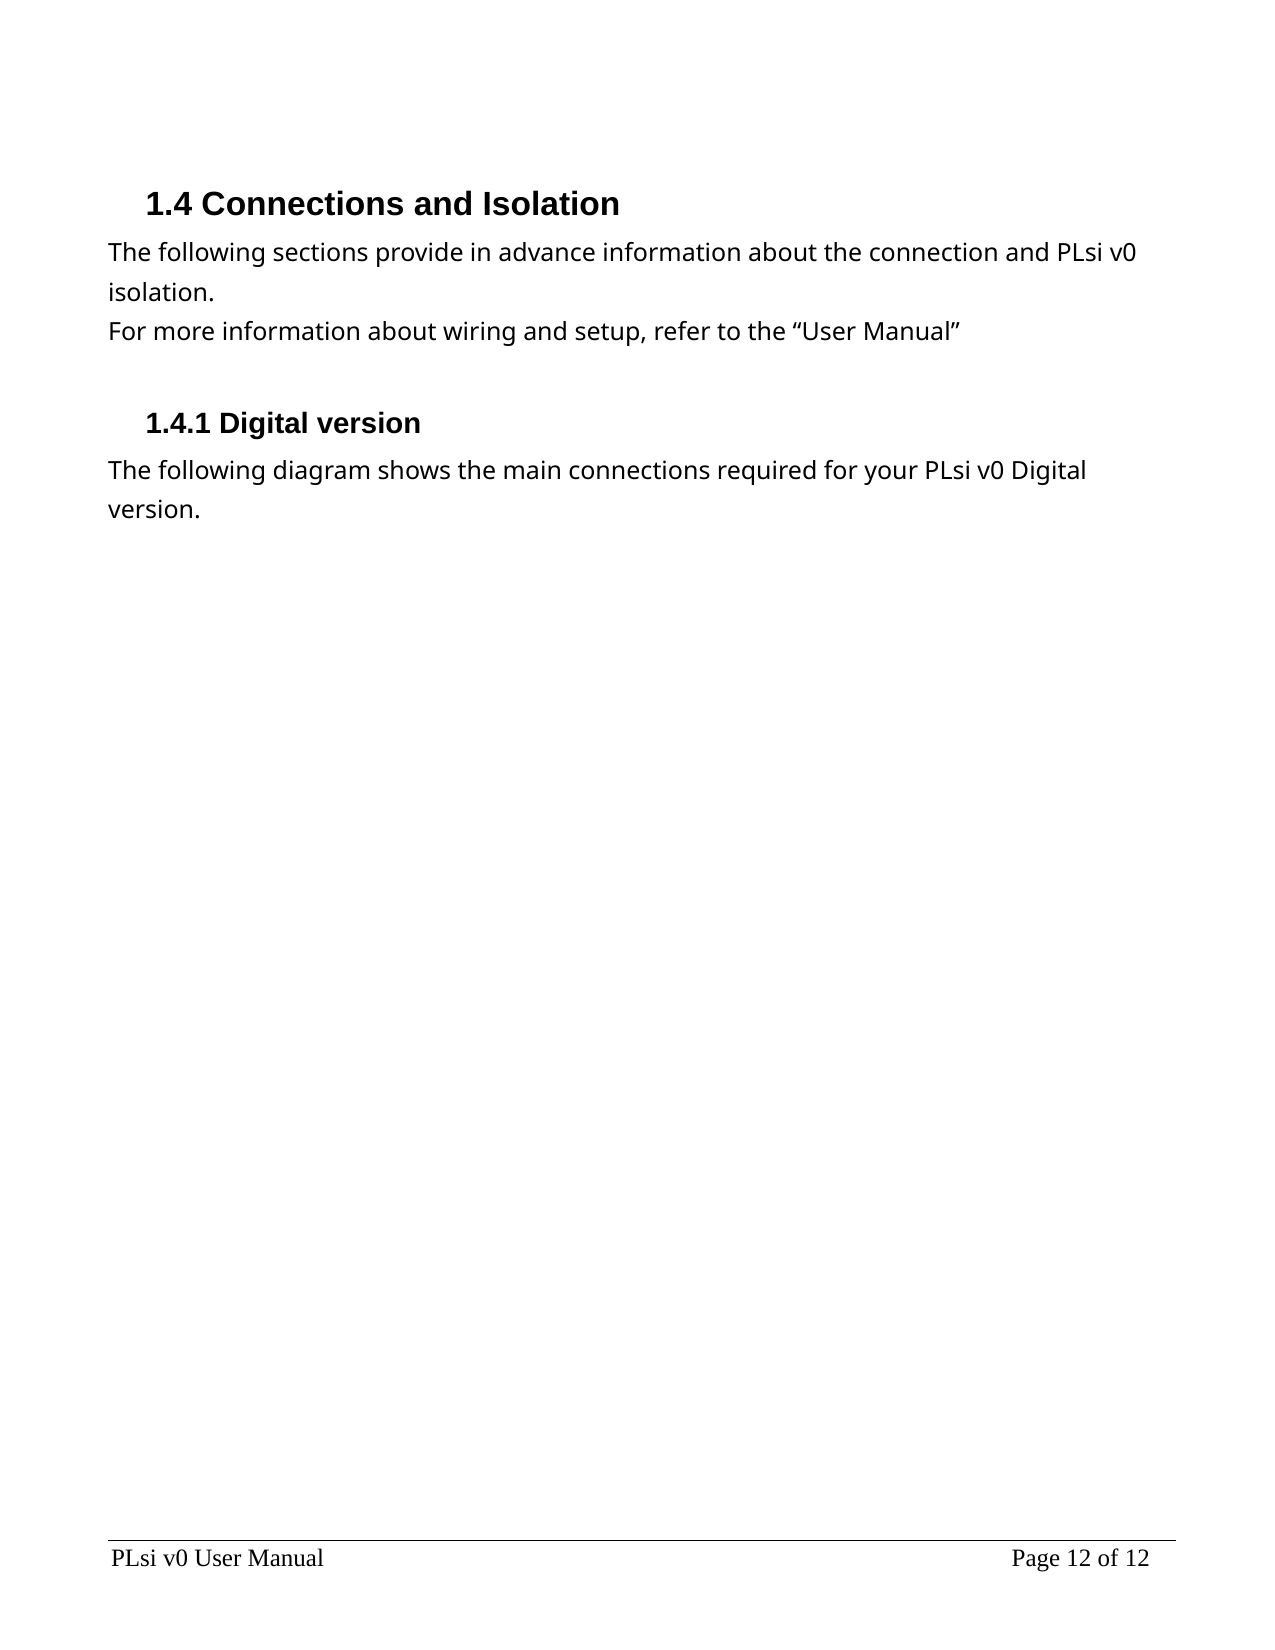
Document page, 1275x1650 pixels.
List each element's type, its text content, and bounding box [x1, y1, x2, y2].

text The following diagram shows the main connections required for your PLsi v0 Digital version. [108, 452, 1176, 526]
text For more information about wiring and setup, refer to the “User Manual” [108, 313, 1176, 347]
subtitle 1.4 Connections and Isolation [145, 184, 1176, 222]
subtitle 1.4.1 Digital version [145, 406, 1176, 440]
text The following sections provide in advance information about the connection and PLsi v0 isolation. [108, 235, 1176, 308]
